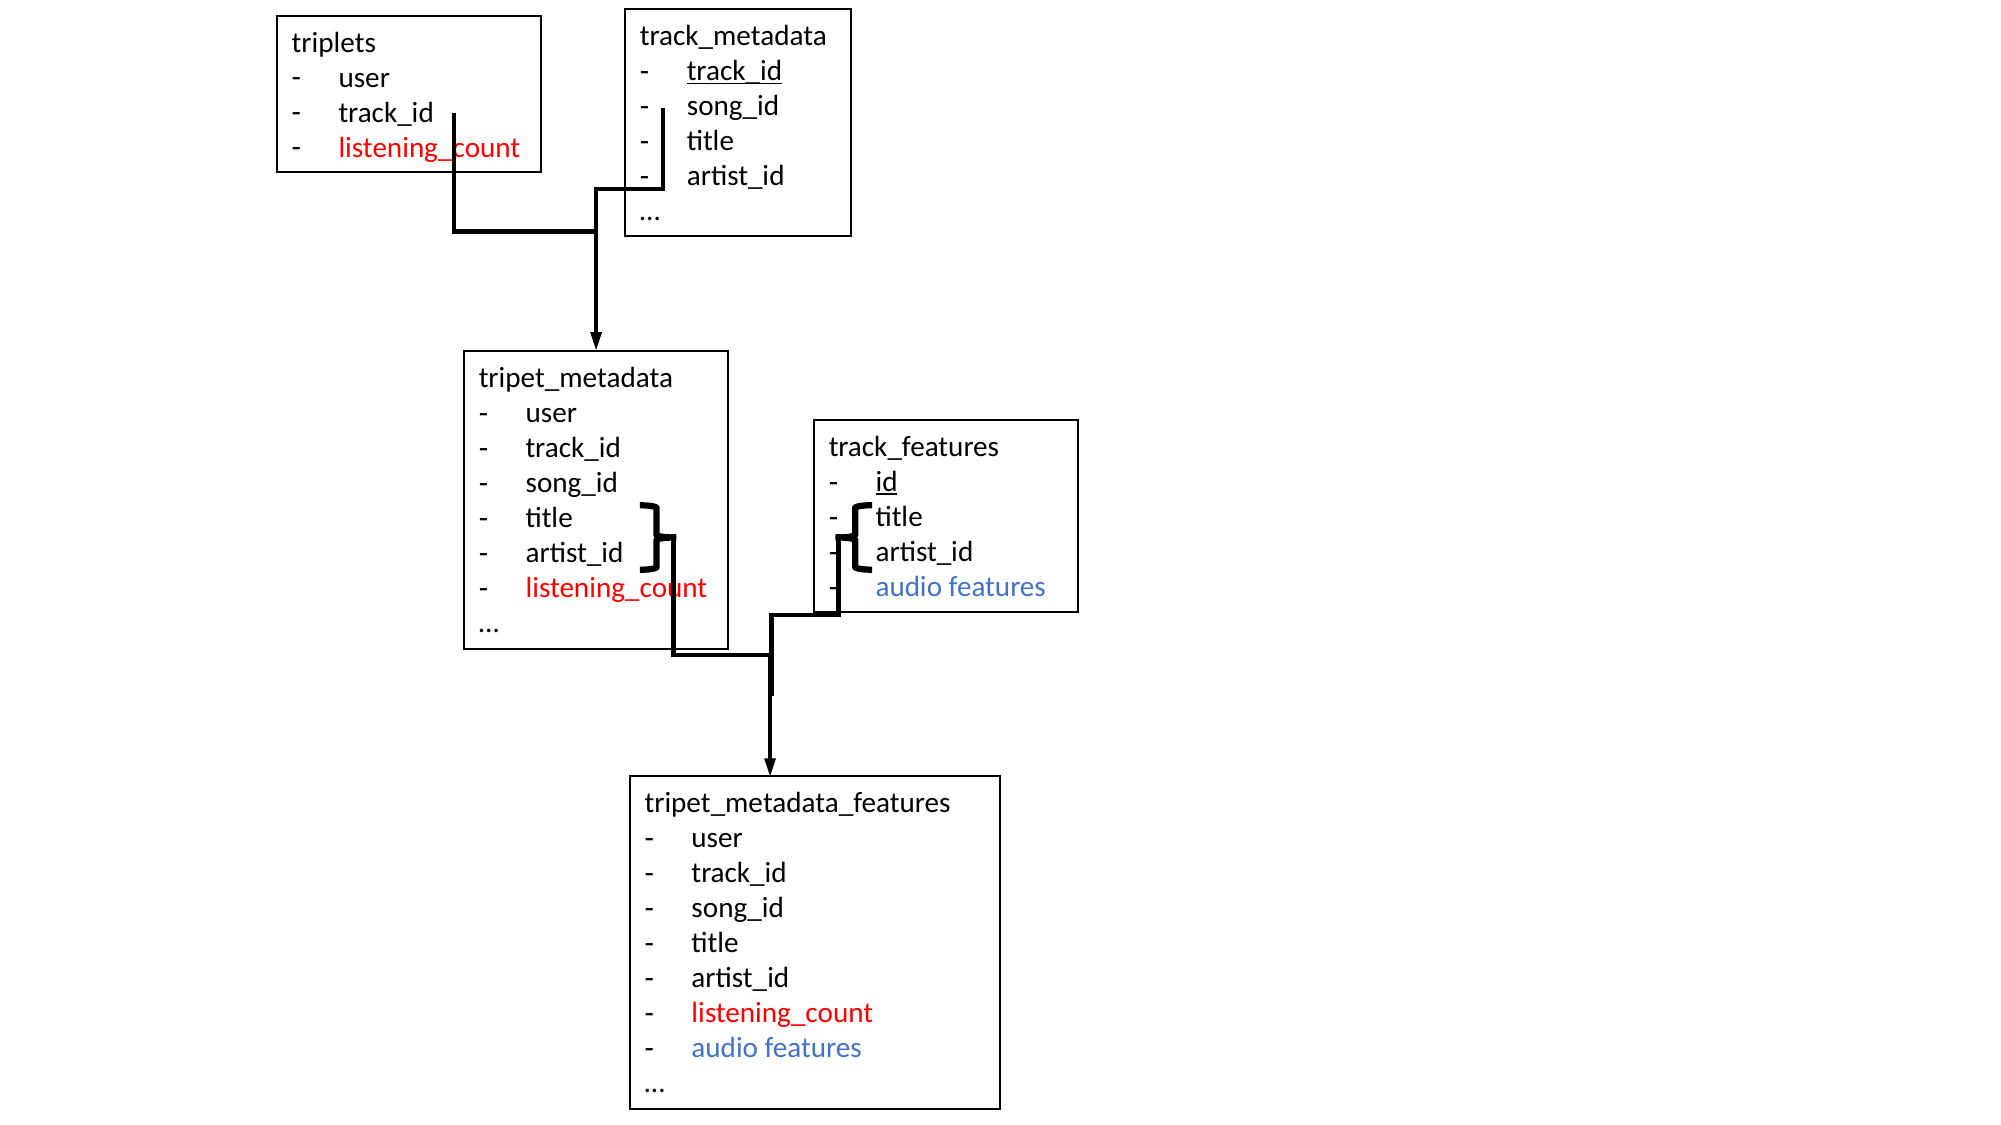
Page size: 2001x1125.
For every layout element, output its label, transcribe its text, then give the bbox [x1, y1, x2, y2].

text_box track_metadata track_id song_id title artist_id … [624, 9, 852, 237]
text_box tripet_metadata user track_id song_id title artist_id listening_count … [463, 351, 729, 650]
text_box track_features id title artist_id audio features [813, 419, 1079, 612]
text_box tripet_metadata_features user track_id song_id title artist_id listening_count audio features … [629, 776, 1000, 1110]
text_box triplets user track_id listening_count [276, 15, 542, 173]
